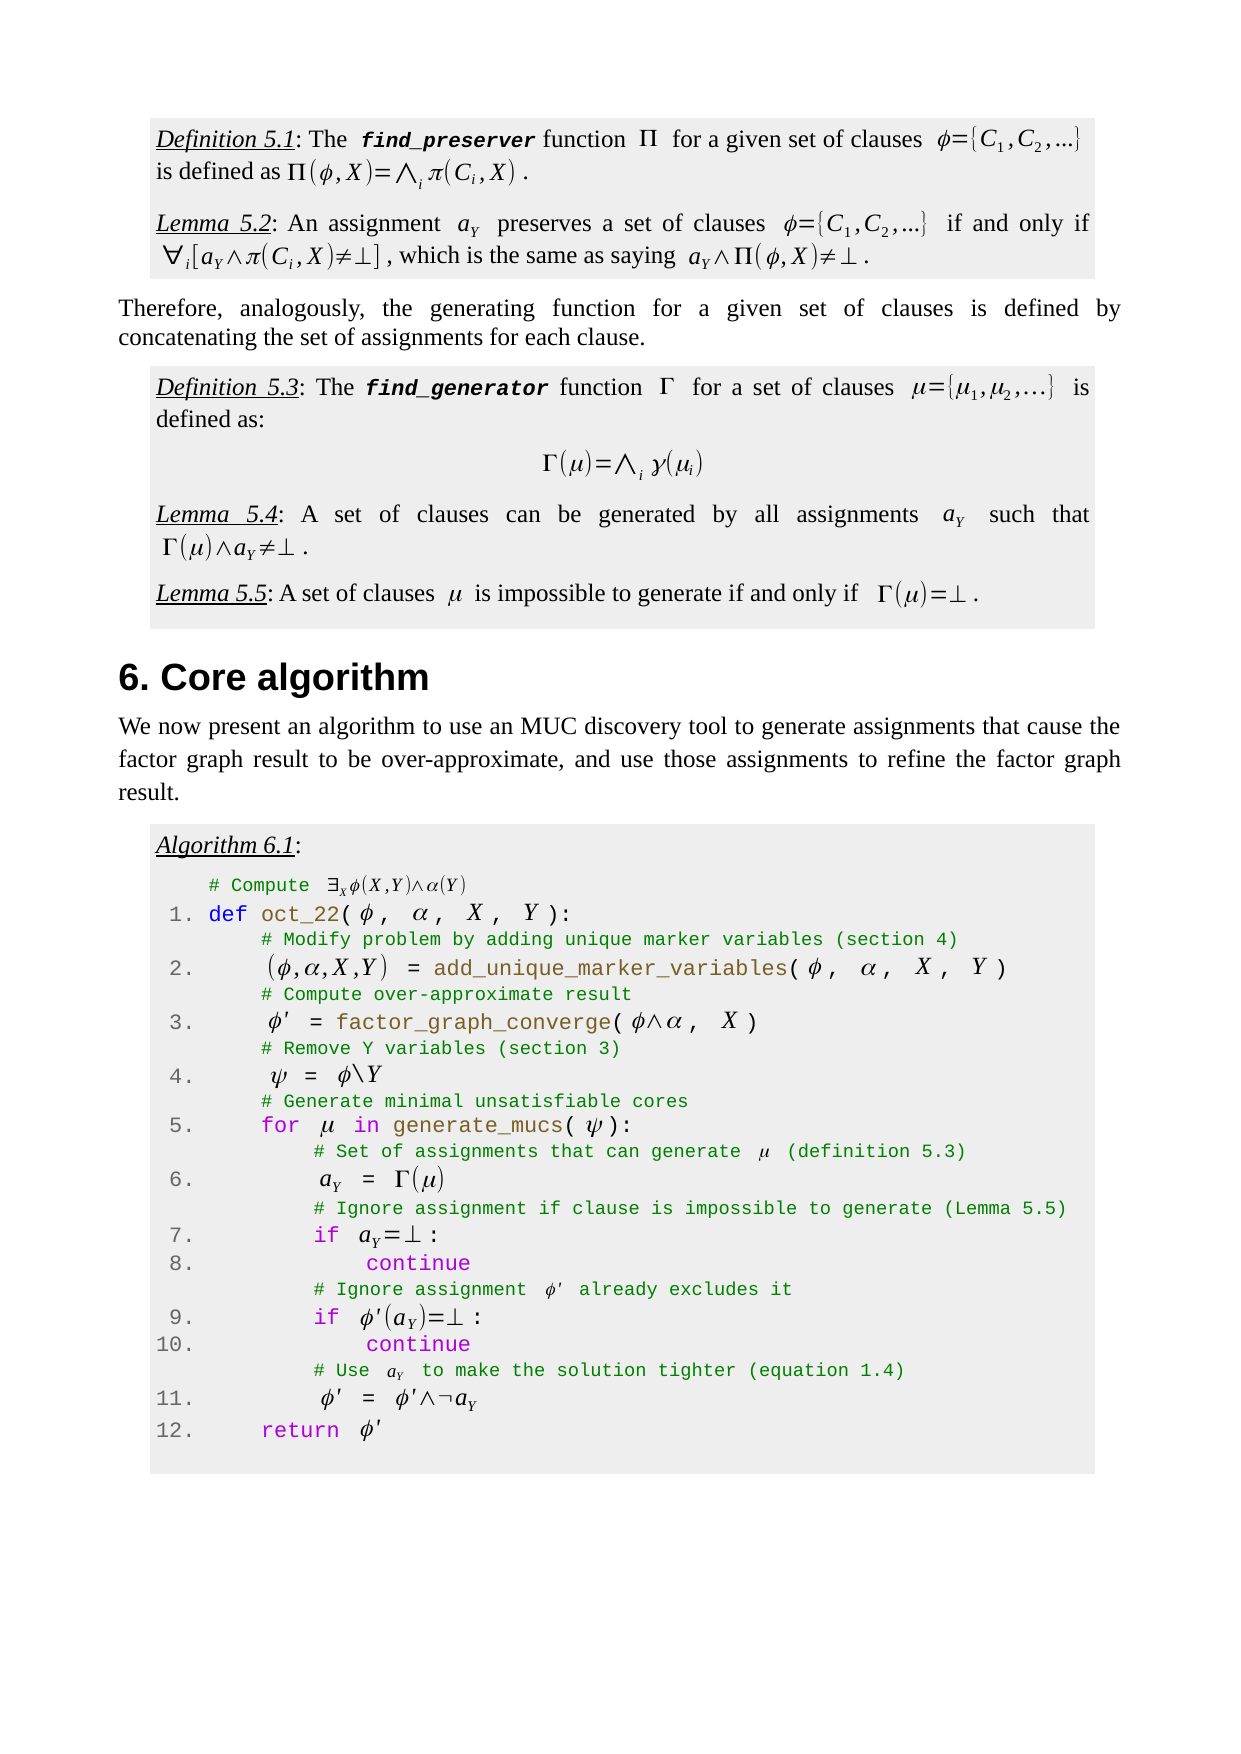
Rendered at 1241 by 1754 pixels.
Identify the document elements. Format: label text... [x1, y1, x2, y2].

text We now present an algorithm to use an MUC discovery tool to generate assignments that cause the factor graph result to be over-approximate, and use those assignments to refine the factor graph result. [118, 711, 1122, 806]
table_header Definition 5.3: The find_generator function for a set of clauses is defined as: Lemma 5.4: A set of clauses can be generated by all assignments such that . Lemma 5.5: A set of clauses is impossible to generate if and only if . [150, 366, 1095, 629]
table_header Definition 5.1: The find_preserver function for a given set of clauses is defined as. Lemma 5.2: An assignment preserves a set of clauses if and only if , which is the same as saying . [150, 118, 1095, 279]
table_header Algorithm 6.1: # Compute 1. def oct_22(, , , ): # Modify problem by adding unique marker variables (section 4) 2. = add_unique_marker_variables(, , , ) # Compute over-approximate result 3. = factor_graph_converge(, ) # Remove Y variables (section 3) 4. = # Generate minimal unsatisfiable cores 5. for in generate_mucs(): # Set of assignments that can generate (definition 5.3) 6. = # Ignore assignment if clause is impossible to generate (Lemma 5.5) 7. if : 8. continue # Ignore assignment already excludes it 9. if : 10. continue # Use to make the solution tighter (equation 1.4) 11. = 12. return [150, 824, 1095, 1474]
text Therefore, analogously, the generating function for a given set of clauses is defined by concatenating the set of assignments for each clause. [118, 293, 1122, 351]
subtitle 6. Core algorithm [118, 654, 1122, 698]
